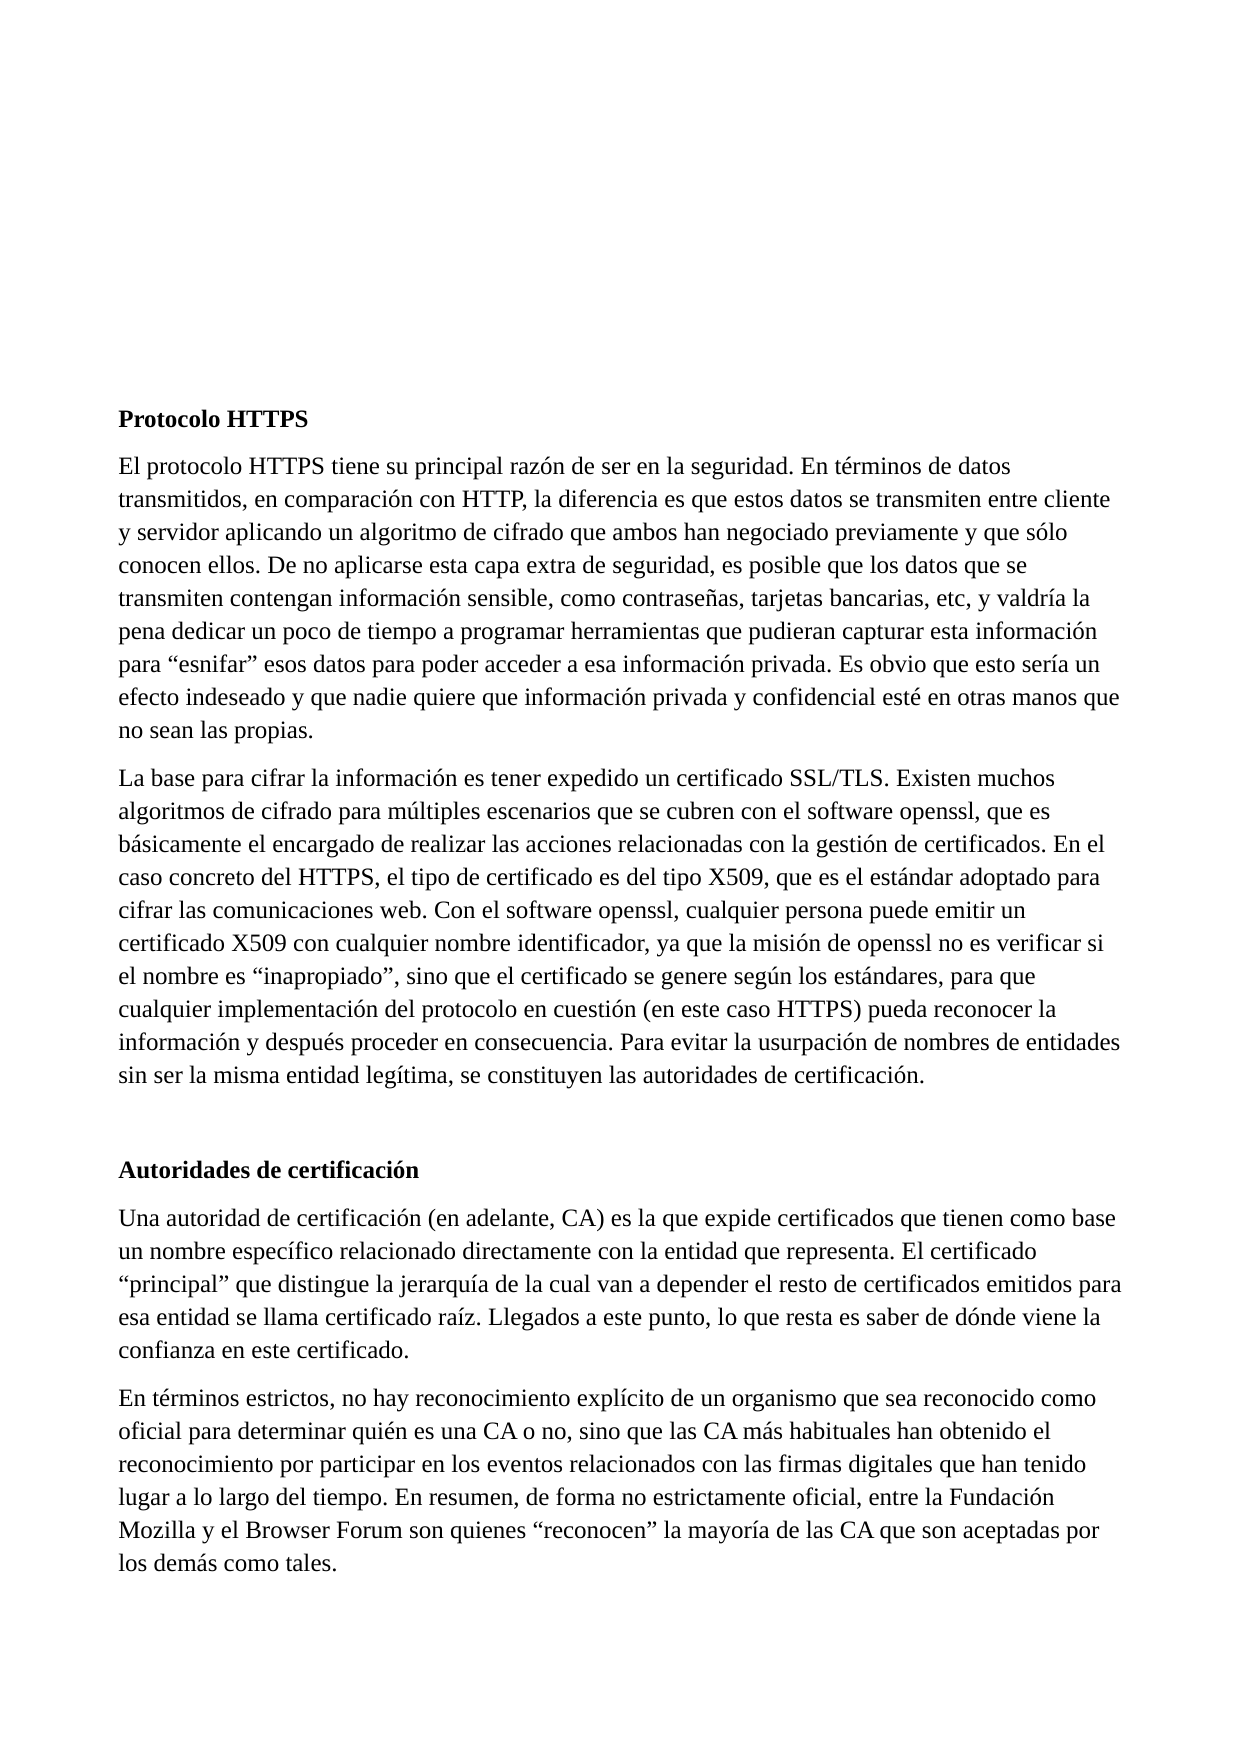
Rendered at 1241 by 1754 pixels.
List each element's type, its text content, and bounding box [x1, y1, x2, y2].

text El protocolo HTTPS tiene su principal razón de ser en la seguridad. En términos de datos transmitidos, en comparación con HTTP, la diferencia es que estos datos se transmiten entre cliente y servidor aplicando un algoritmo de cifrado que ambos han negociado previamente y que sólo conocen ellos. De no aplicarse esta capa extra de seguridad, es posible que los datos que se transmiten contengan información sensible, como contraseñas, tarjetas bancarias, etc, y valdría la pena dedicar un poco de tiempo a programar herramientas que pudieran capturar esta información para “esnifar” esos datos para poder acceder a esa información privada. Es obvio que esto sería un efecto indeseado y que nadie quiere que información privada y confidencial esté en otras manos que no sean las propias. [118, 451, 1122, 744]
text Una autoridad de certificación (en adelante, CA) es la que expide certificados que tienen como base un nombre específico relacionado directamente con la entidad que representa. El certificado “principal” que distingue la jerarquía de la cual van a depender el resto de certificados emitidos para esa entidad se llama certificado raíz. Llegados a este punto, lo que resta es saber de dónde viene la confianza en este certificado. [118, 1203, 1122, 1364]
text Autoridades de certificación [118, 1156, 1122, 1184]
text En términos estrictos, no hay reconocimiento explícito de un organismo que sea reconocido como oficial para determinar quién es una CA o no, sino que las CA más habituales han obtenido el reconocimiento por participar en los eventos relacionados con las firmas digitales que han tenido lugar a lo largo del tiempo. En resumen, de forma no estrictamente oficial, entre la Fundación Mozilla y el Browser Forum son quienes “reconocen” la mayoría de las CA que son aceptadas por los demás como tales. [118, 1383, 1122, 1577]
text La base para cifrar la información es tener expedido un certificado SSL/TLS. Existen muchos algoritmos de cifrado para múltiples escenarios que se cubren con el software openssl, que es básicamente el encargado de realizar las acciones relacionadas con la gestión de certificados. En el caso concreto del HTTPS, el tipo de certificado es del tipo X509, que es el estándar adoptado para cifrar las comunicaciones web. Con el software openssl, cualquier persona puede emitir un certificado X509 con cualquier nombre identificador, ya que la misión de openssl no es verificar si el nombre es “inapropiado”, sino que el certificado se genere según los estándares, para que cualquier implementación del protocolo en cuestión (en este caso HTTPS) pueda reconocer la información y después proceder en consecuencia. Para evitar la usurpación de nombres de entidades sin ser la misma entidad legítima, se constituyen las autoridades de certificación. [118, 763, 1122, 1089]
text Protocolo HTTPS [118, 404, 1122, 432]
